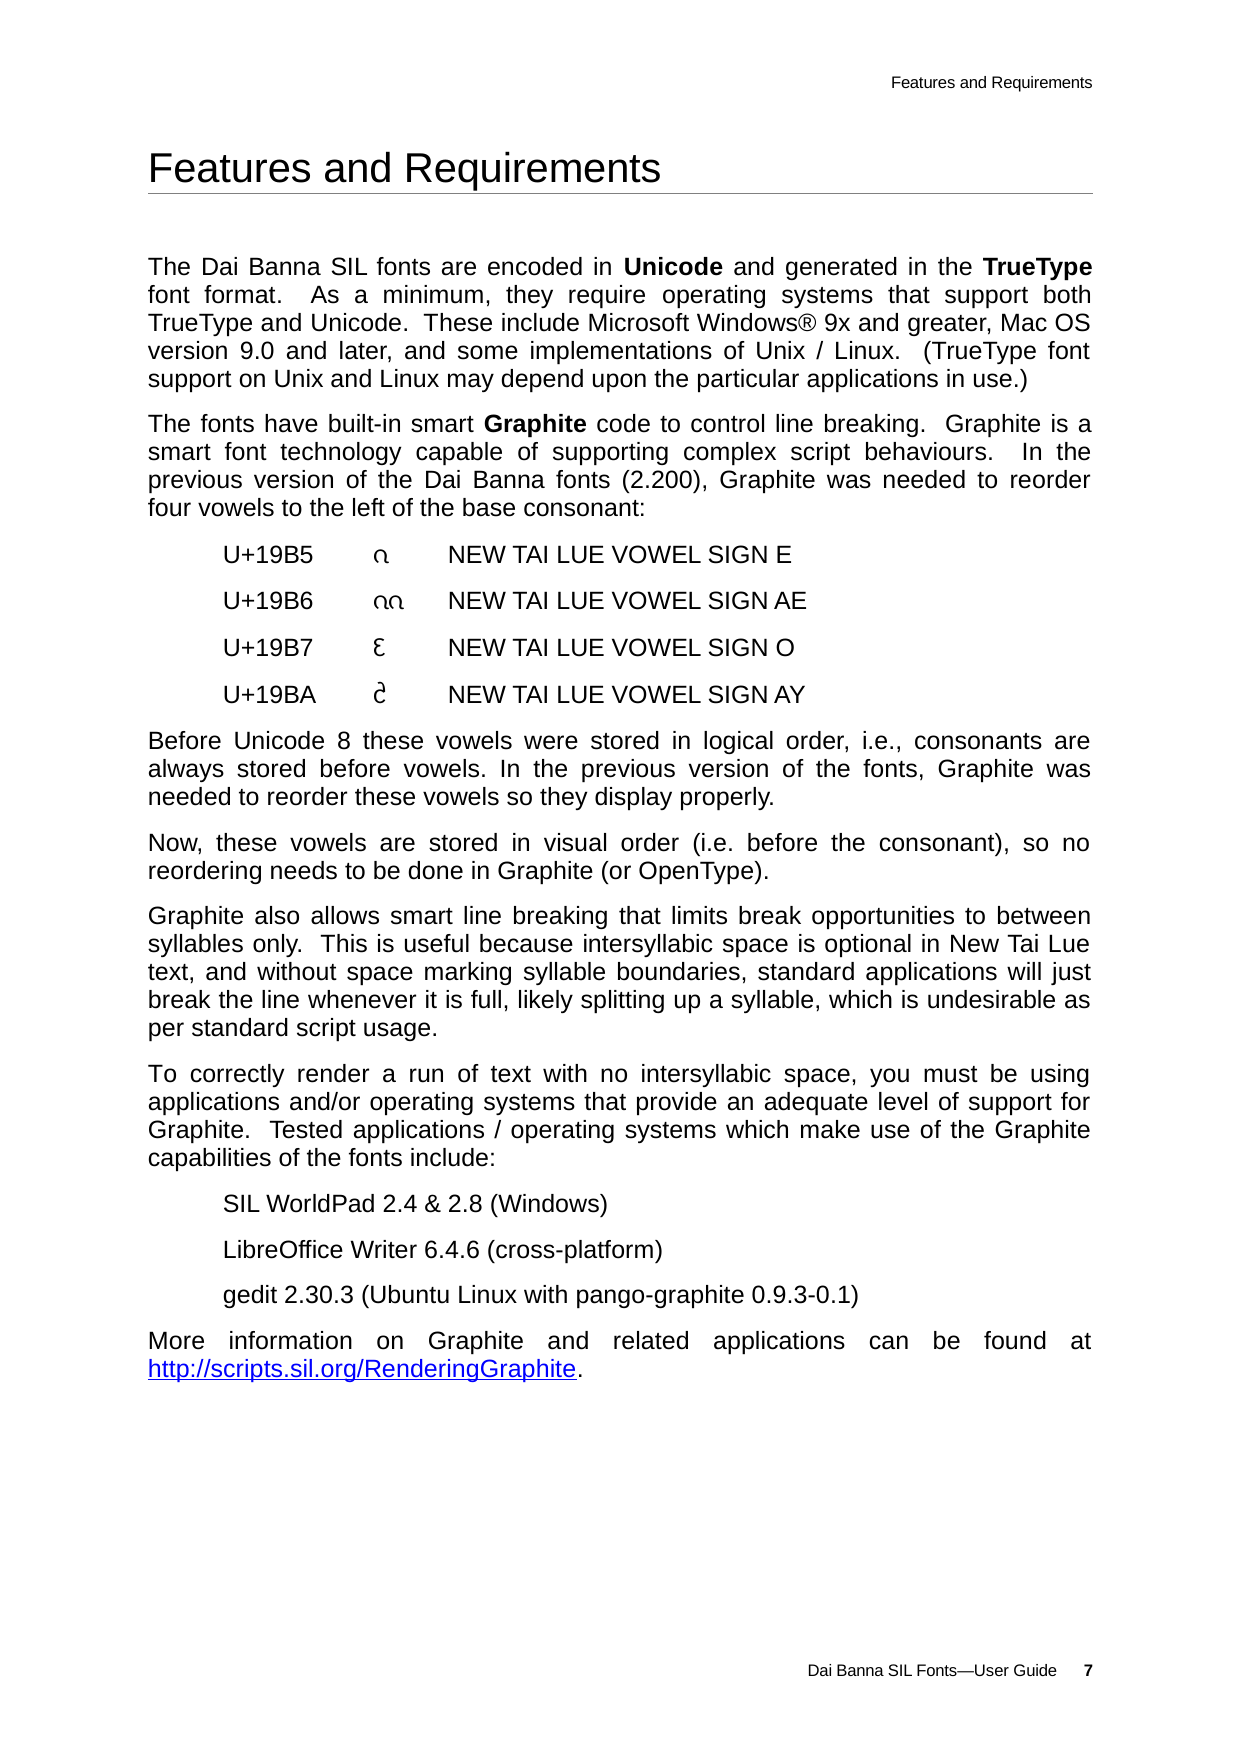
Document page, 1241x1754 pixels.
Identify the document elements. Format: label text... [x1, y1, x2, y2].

text The Dai Banna SIL fonts are encoded in Unicode and generated in the TrueType font format. As a minimum, they require operating systems that support both TrueType and Unicode. These include Microsoft Windows® 9x and greater, Mac OS version 9.0 and later, and some implementations of Unix / Linux. (TrueType font support on Unix and Linux may depend upon the particular applications in use.) [148, 252, 1093, 393]
list gedit 2.30.3 (Ubuntu Linux with pango-graphite 0.9.3-0.1) [148, 1281, 1093, 1309]
list U+19BA ᦺ NEW TAI LUE VOWEL SIGN AY [148, 680, 1093, 709]
text Before Unicode 8 these vowels were stored in logical order, i.e., consonants are always stored before vowels. In the previous version of the fonts, Graphite was needed to reorder these vowels so they display properly. [148, 727, 1093, 811]
list LibreOffice Writer 6.4.6 (cross-platform) [148, 1236, 1093, 1264]
list U+19B7 ᦷ NEW TAI LUE VOWEL SIGN O [148, 633, 1093, 662]
list U+19B5 ᦵ NEW TAI LUE VOWEL SIGN E [148, 540, 1093, 569]
text Graphite also allows smart line breaking that limits break opportunities to between syllables only. This is useful because intersyllabic space is optional in New Tai Lue text, and without space marking syllable boundaries, standard applications will just break the line whenever it is full, likely splitting up a syllable, which is undesirable as per standard script usage. [148, 902, 1093, 1042]
list U+19B6 ᦶ NEW TAI LUE VOWEL SIGN AE [148, 587, 1093, 616]
text To correctly render a run of text with no intersyllabic space, you must be using applications and/or operating systems that provide an adequate level of support for Graphite. Tested applications / operating systems which make use of the Graphite capabilities of the fonts include: [148, 1060, 1093, 1172]
text Now, these vowels are stored in visual order (i.e. before the consonant), so no reordering needs to be done in Graphite (or OpenType). [148, 828, 1093, 884]
list SIL WorldPad 2.4 & 2.8 (Windows) [148, 1190, 1093, 1218]
text The fonts have built-in smart Graphite code to control line breaking. Graphite is a smart font technology capable of supporting complex script behaviours. In the previous version of the Dai Banna fonts (2.200), Graphite was needed to reorder four vowels to the left of the base consonant: [148, 410, 1093, 522]
subtitle Features and Requirements [148, 145, 1093, 193]
list More information on Graphite and related applications can be found at http://scripts.sil.org/RenderingGraphite. [148, 1327, 1093, 1383]
